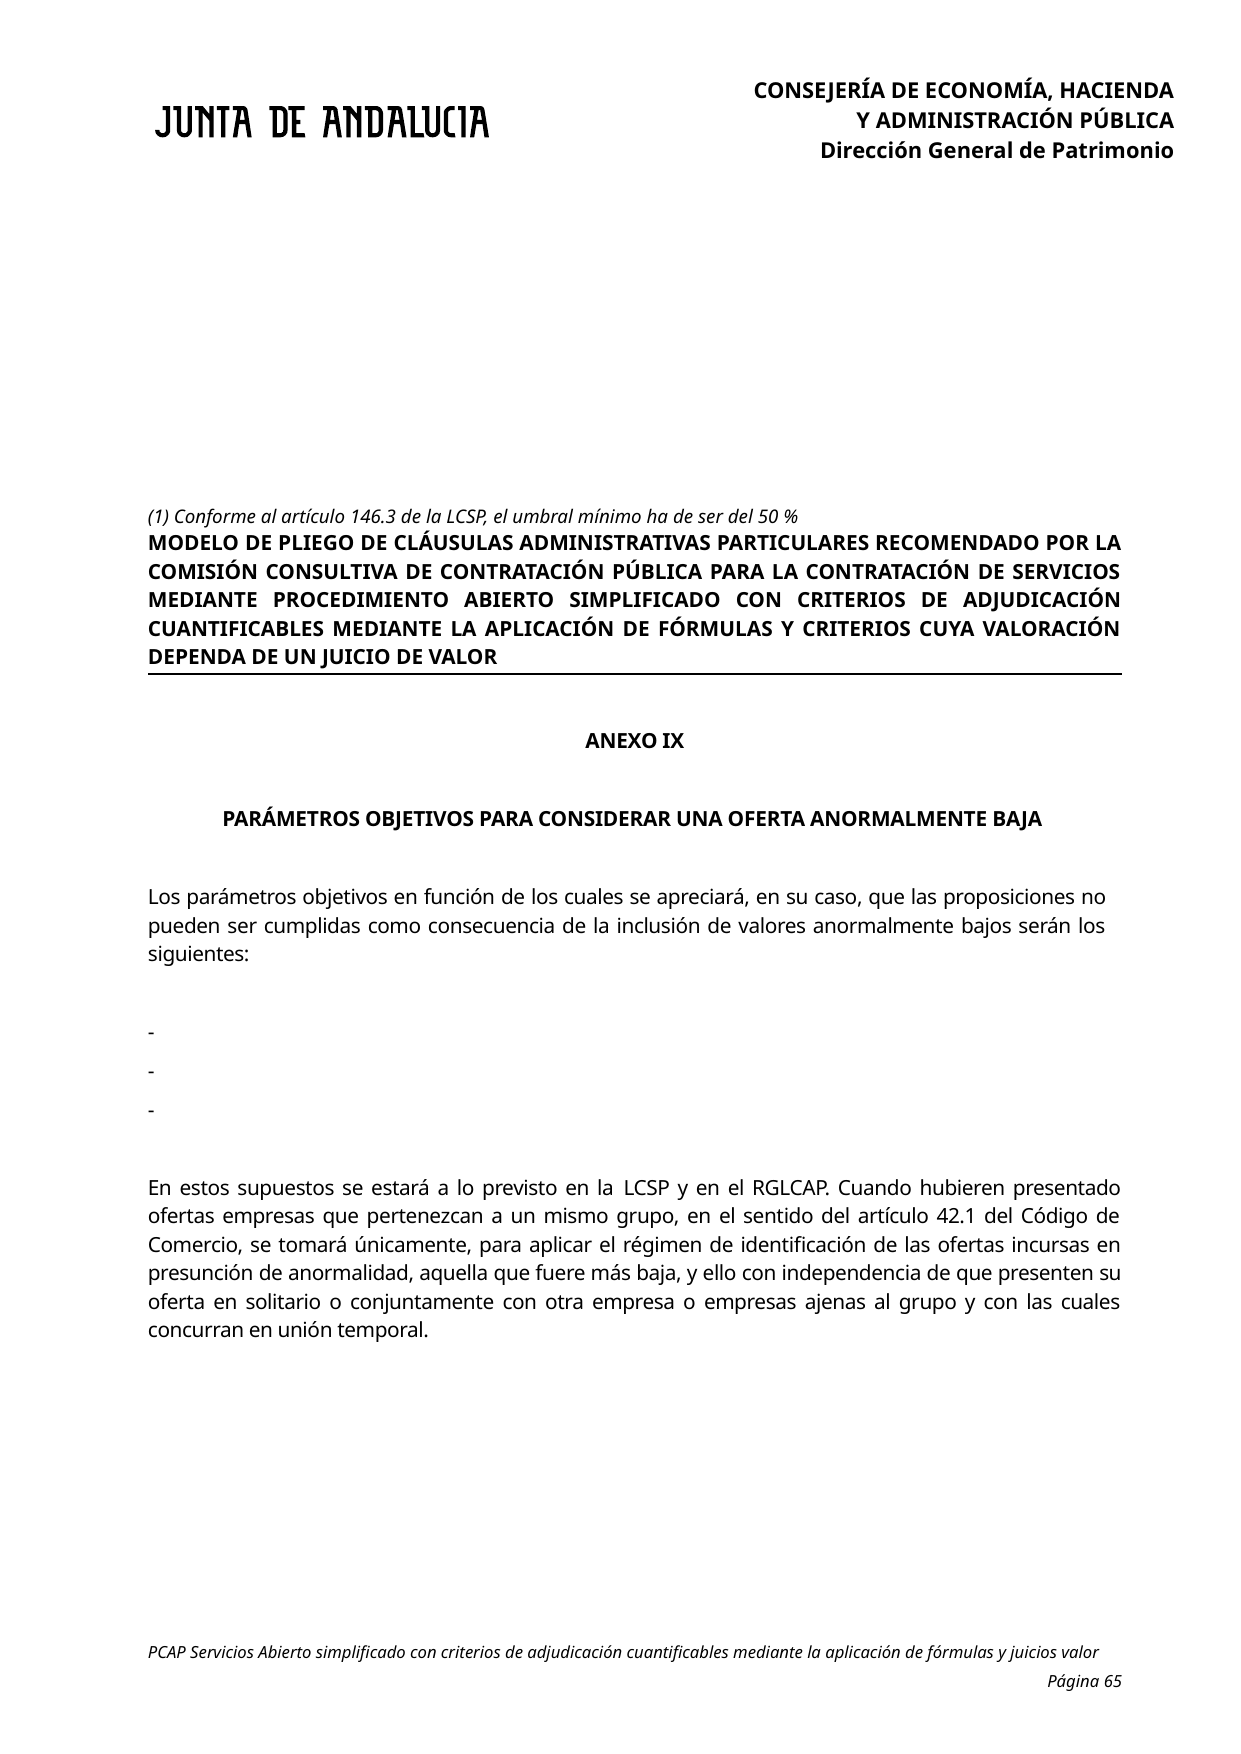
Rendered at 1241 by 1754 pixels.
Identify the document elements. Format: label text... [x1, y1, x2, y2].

text - [148, 1017, 1107, 1046]
text MODELO DE PLIEGO DE CLÁUSULAS ADMINISTRATIVAS PARTICULARES RECOMENDADO POR LA COMISIÓN CONSULTIVA DE CONTRATACIÓN PÚBLICA PARA LA CONTRATACIÓN DE SERVICIOS MEDIANTE PROCEDIMIENTO ABIERTO SIMPLIFICADO CON CRITERIOS DE ADJUDICACIÓN CUANTIFICABLES MEDIANTE LA APLICACIÓN DE FÓRMULAS Y CRITERIOS CUYA VALORACIÓN DEPENDA DE UN JUICIO DE VALOR [148, 528, 1122, 673]
text PARÁMETROS OBJETIVOS PARA CONSIDERAR UNA OFERTA ANORMALMENTE BAJA [148, 804, 1122, 833]
text Los parámetros objetivos en función de los cuales se apreciará, en su caso, que las proposiciones no pueden ser cumplidas como consecuencia de la inclusión de valores anormalmente bajos serán los siguientes: [148, 882, 1107, 968]
text - [148, 1056, 1107, 1085]
text - [148, 1095, 1107, 1123]
text ANEXO IX [148, 726, 1122, 755]
text (1) Conforme al artículo 146.3 de la LCSP, el umbral mínimo ha de ser del 50 % [148, 503, 1122, 528]
text En estos supuestos se estará a lo previsto en la LCSP y en el RGLCAP. Cuando hubieren presentado ofertas empresas que pertenezcan a un mismo grupo, en el sentido del artículo 42.1 del Código de Comercio, se tomará únicamente, para aplicar el régimen de identificación de las ofertas incursas en presunción de anormalidad, aquella que fuere más baja, y ello con independencia de que presenten su oferta en solitario o conjuntamente con otra empresa o empresas ajenas al grupo y con las cuales concurran en unión temporal. [148, 1173, 1122, 1344]
